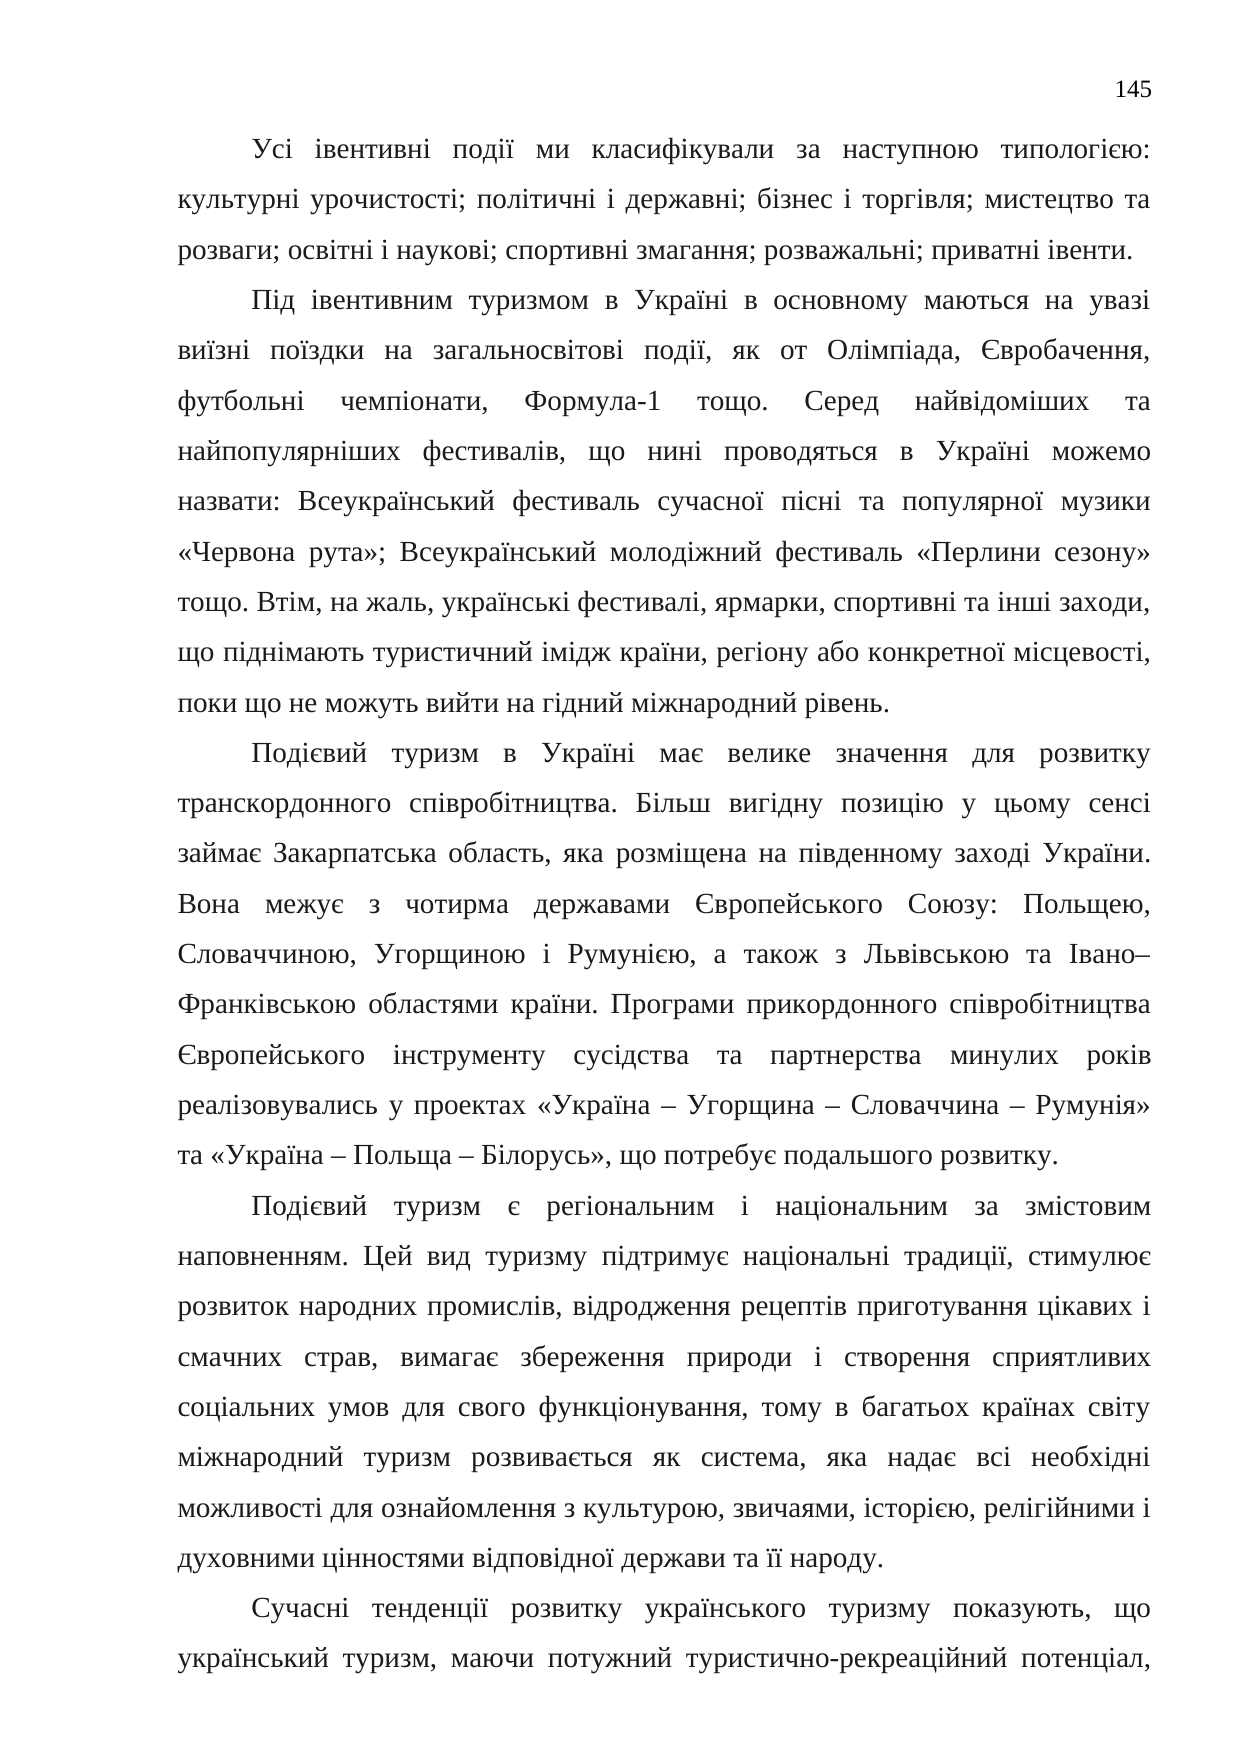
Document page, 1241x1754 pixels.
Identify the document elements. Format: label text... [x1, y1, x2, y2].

text Подієвий туризм є регіональним і національним за змістовим наповненням. Цей вид туризму підтримує національні традиції, стимулює розвиток народних промислів, відродження рецептів приготування цікавих і смачних страв, вимагає збереження природи і створення сприятливих соціальних умов для свого функціонування, тому в багатьох країнах світу міжнародний туризм розвивається як система, яка надає всі необхідні можливості для ознайомлення з культурою, звичаями, історією, релігійними і духовними цінностями відповідної держави та її народу. [177, 1188, 1152, 1573]
text Усі івентивні події ми класифікували за наступною типологією: культурні урочистості; політичні і державні; бізнес і торгівля; мистецтво та розваги; освітні і наукові; спортивні змагання; розважальні; приватні івенти. [177, 131, 1152, 265]
text Сучасні тенденції розвитку українського туризму показують, що український туризм, маючи потужний туристично-рекреаційний потенціал, [177, 1590, 1152, 1674]
text Подієвий туризм в Україні має велике значення для розвитку транскордонного співробітництва. Більш вигідну позицію у цьому сенсі займає Закарпатська область, яка розміщена на південному заході України. Вона межує з чотирма державами Європейського Союзу: Польщею, Словаччиною, Угорщиною і Румунією, а також з Львівською та Івано–Франківською областями країни. Програми прикордонного співробітництва Європейського інструменту сусідства та партнерства минулих років реалізовувались у проектах «Україна – Угорщина – Словаччина – Румунія» та «Україна – Польща – Білорусь», що потребує подальшого розвитку. [177, 735, 1152, 1171]
text Під івентивним туризмом в Україні в основному маються на увазі виїзні поїздки на загальносвітові події, як от Олімпіада, Євробачення, футбольні чемпіонати, Формула-1 тощо. Серед найвідоміших та найпопулярніших фестивалів, що нині проводяться в Україні можемо назвати: Всеукраїнський фестиваль сучасної пісні та популярної музики «Червона рута»; Всеукраїнський молодіжний фестиваль «Перлини сезону» тощо. Втім, на жаль, українські фестивалі, ярмарки, спортивні та інші заходи, що піднімають туристичний імідж країни, регіону або конкретної місцевості, поки що не можуть вийти на гідний міжнародний рівень. [177, 282, 1152, 718]
